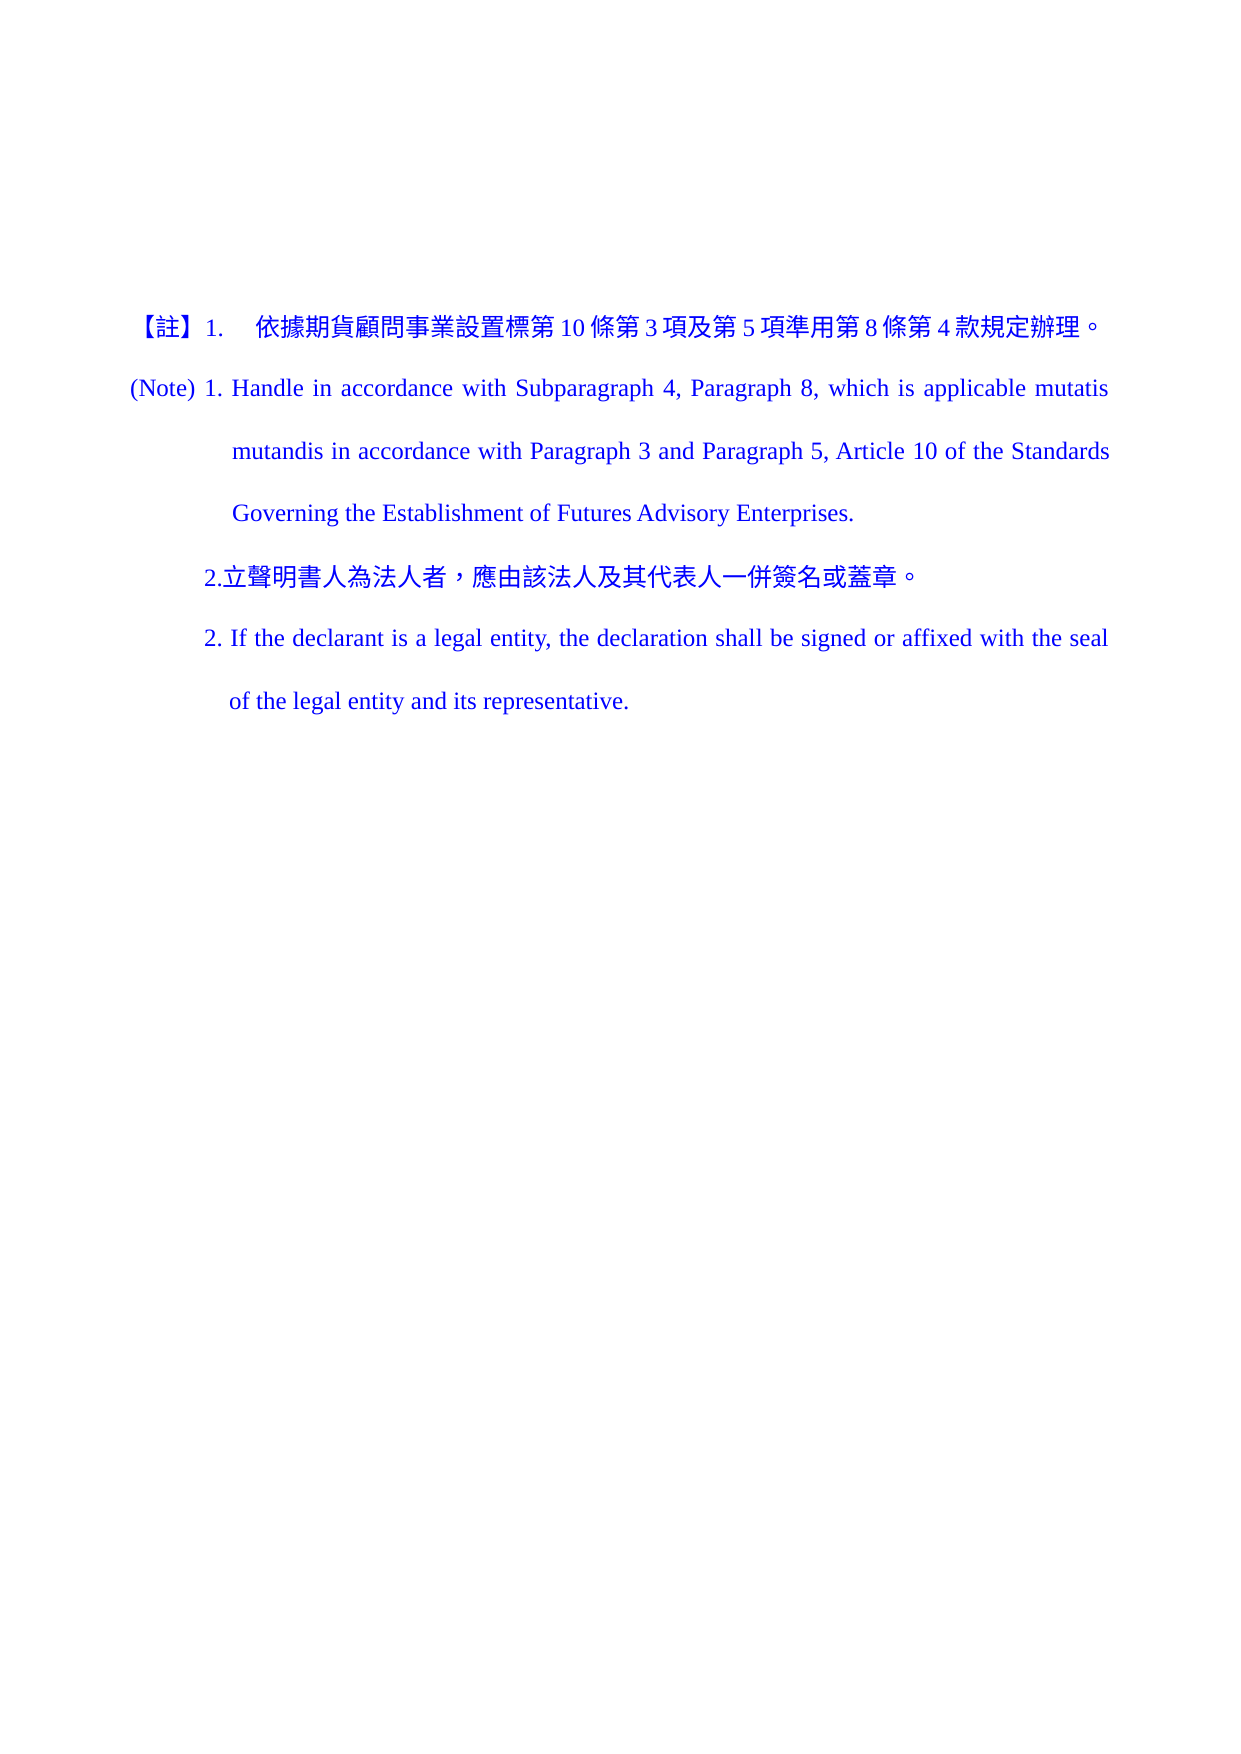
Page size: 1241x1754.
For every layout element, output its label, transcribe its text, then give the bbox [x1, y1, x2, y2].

text (Note) 1. Handle in accordance with Subparagraph 4, Paragraph 8, which is applicable mutatis mutandis in accordance with Paragraph 3 and Paragraph 5, Article 10 of the Standards Governing the Establishment of Futures Advisory Enterprises. [130, 346, 1110, 534]
text 【註】1. 依據期貨顧問事業設置標第10條第3項及第5項準用第8條第4款規定辦理。 [130, 284, 1110, 346]
text 2.立聲明書人為法人者，應由該法人及其代表人一併簽名或蓋章。 [204, 534, 1110, 596]
text 2. If the declarant is a legal entity, the declaration shall be signed or affixed with the seal of the legal entity and its representative. [204, 596, 1110, 721]
